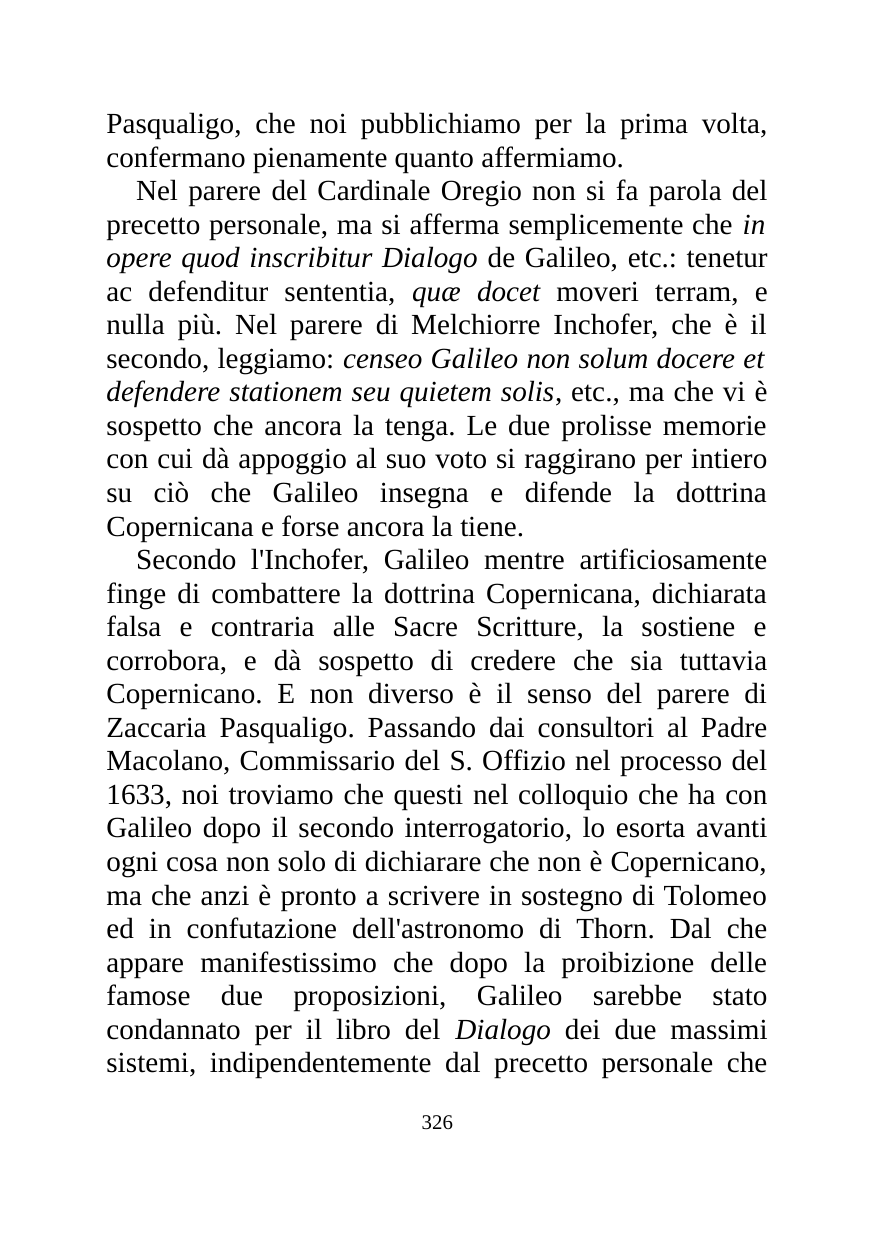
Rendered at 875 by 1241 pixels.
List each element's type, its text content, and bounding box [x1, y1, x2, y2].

text Pasqualigo, che noi pubblichiamo per la prima volta, confermano pienamente quanto affermiamo. [106, 106, 768, 173]
text Nel parere del Cardinale Oregio non si fa parola del precetto personale, ma si afferma semplicemente che in opere quod inscribitur Dialogo de Galileo, etc.: tenetur ac defenditur sententia, quæ docet moveri terram, e nulla più. Nel parere di Melchiorre Inchofer, che è il secondo, leggiamo: censeo Galileo non solum docere et defendere stationem seu quietem solis, etc., ma che vi è sospetto che ancora la tenga. Le due prolisse memorie con cui dà appoggio al suo voto si raggirano per intiero su ciò che Galileo insegna e difende la dottrina Copernicana e forse ancora la tiene. [106, 173, 768, 542]
text Secondo l'Inchofer, Galileo mentre artificiosamente finge di combattere la dottrina Copernicana, dichiarata falsa e contraria alle Sacre Scritture, la sostiene e corrobora, e dà sospetto di credere che sia tuttavia Copernicano. E non diverso è il senso del parere di Zaccaria Pasqualigo. Passando dai consultori al Padre Macolano, Commissario del S. Offizio nel processo del 1633, noi troviamo che questi nel colloquio che ha con Galileo dopo il secondo interrogatorio, lo esorta avanti ogni cosa non solo di dichiarare che non è Copernicano, ma che anzi è pronto a scrivere in sostegno di Tolomeo ed in confutazione dell'astronomo di Thorn. Dal che appare manifestissimo che dopo la proibizione delle famose due proposizioni, Galileo sarebbe stato condannato per il libro del Dialogo dei due massimi sistemi, indipendentemente dal precetto personale che [106, 542, 768, 1079]
